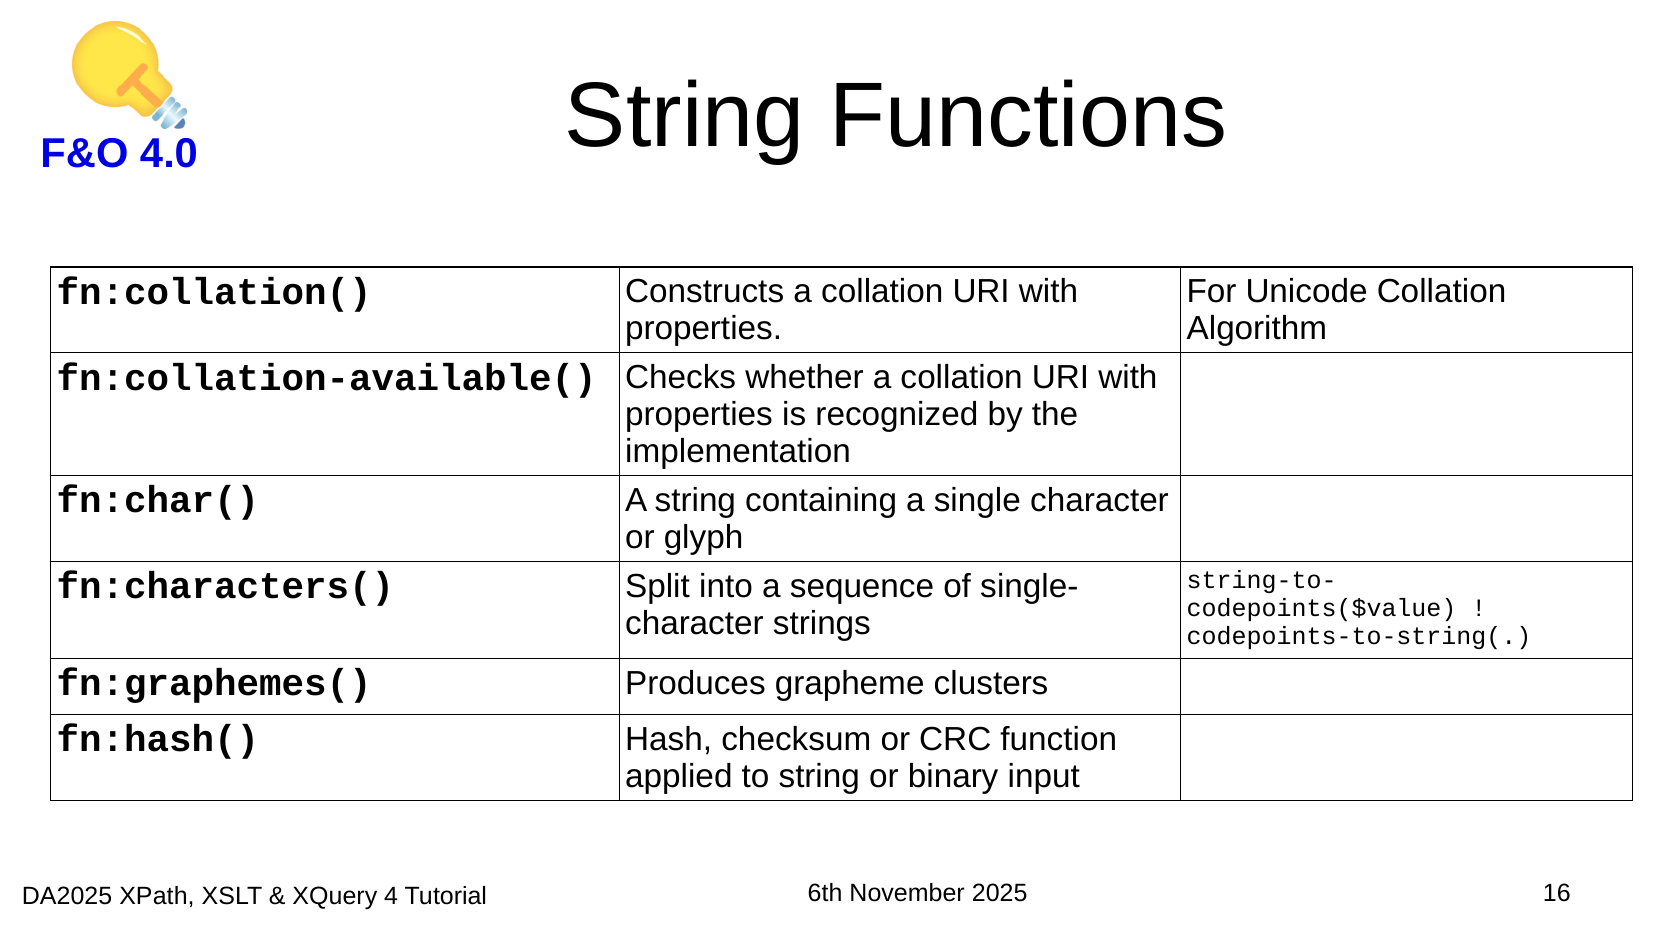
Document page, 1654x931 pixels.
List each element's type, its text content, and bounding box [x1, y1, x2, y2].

table_cell fn:collation-available() [51, 353, 619, 475]
table_cell [1181, 715, 1632, 800]
title String Functions [222, 37, 1571, 193]
table_cell fn:char() [51, 476, 619, 561]
table_cell fn:hash() [51, 715, 619, 800]
table_cell [1181, 659, 1632, 714]
table_cell [1181, 353, 1632, 475]
table_cell Checks whether a collation URI with properties is recognized by the implementation [620, 353, 1180, 475]
table_cell fn:graphemes() [51, 659, 619, 714]
picture [72, 21, 187, 129]
table_header For Unicode Collation Algorithm [1181, 268, 1632, 352]
table_cell [1181, 476, 1632, 561]
table_cell Produces grapheme clusters [620, 659, 1180, 714]
table_cell fn:characters() [51, 562, 619, 658]
table_cell Split into a sequence of single-character strings [620, 562, 1180, 658]
table_header Constructs a collation URI with properties. [620, 268, 1180, 352]
table_cell A string containing a single character or glyph [620, 476, 1180, 561]
table_cell Hash, checksum or CRC function applied to string or binary input [620, 715, 1180, 800]
table_cell string-to-codepoints($value) ! codepoints-to-string(.) [1181, 562, 1632, 658]
table_header fn:collation() [51, 268, 619, 352]
